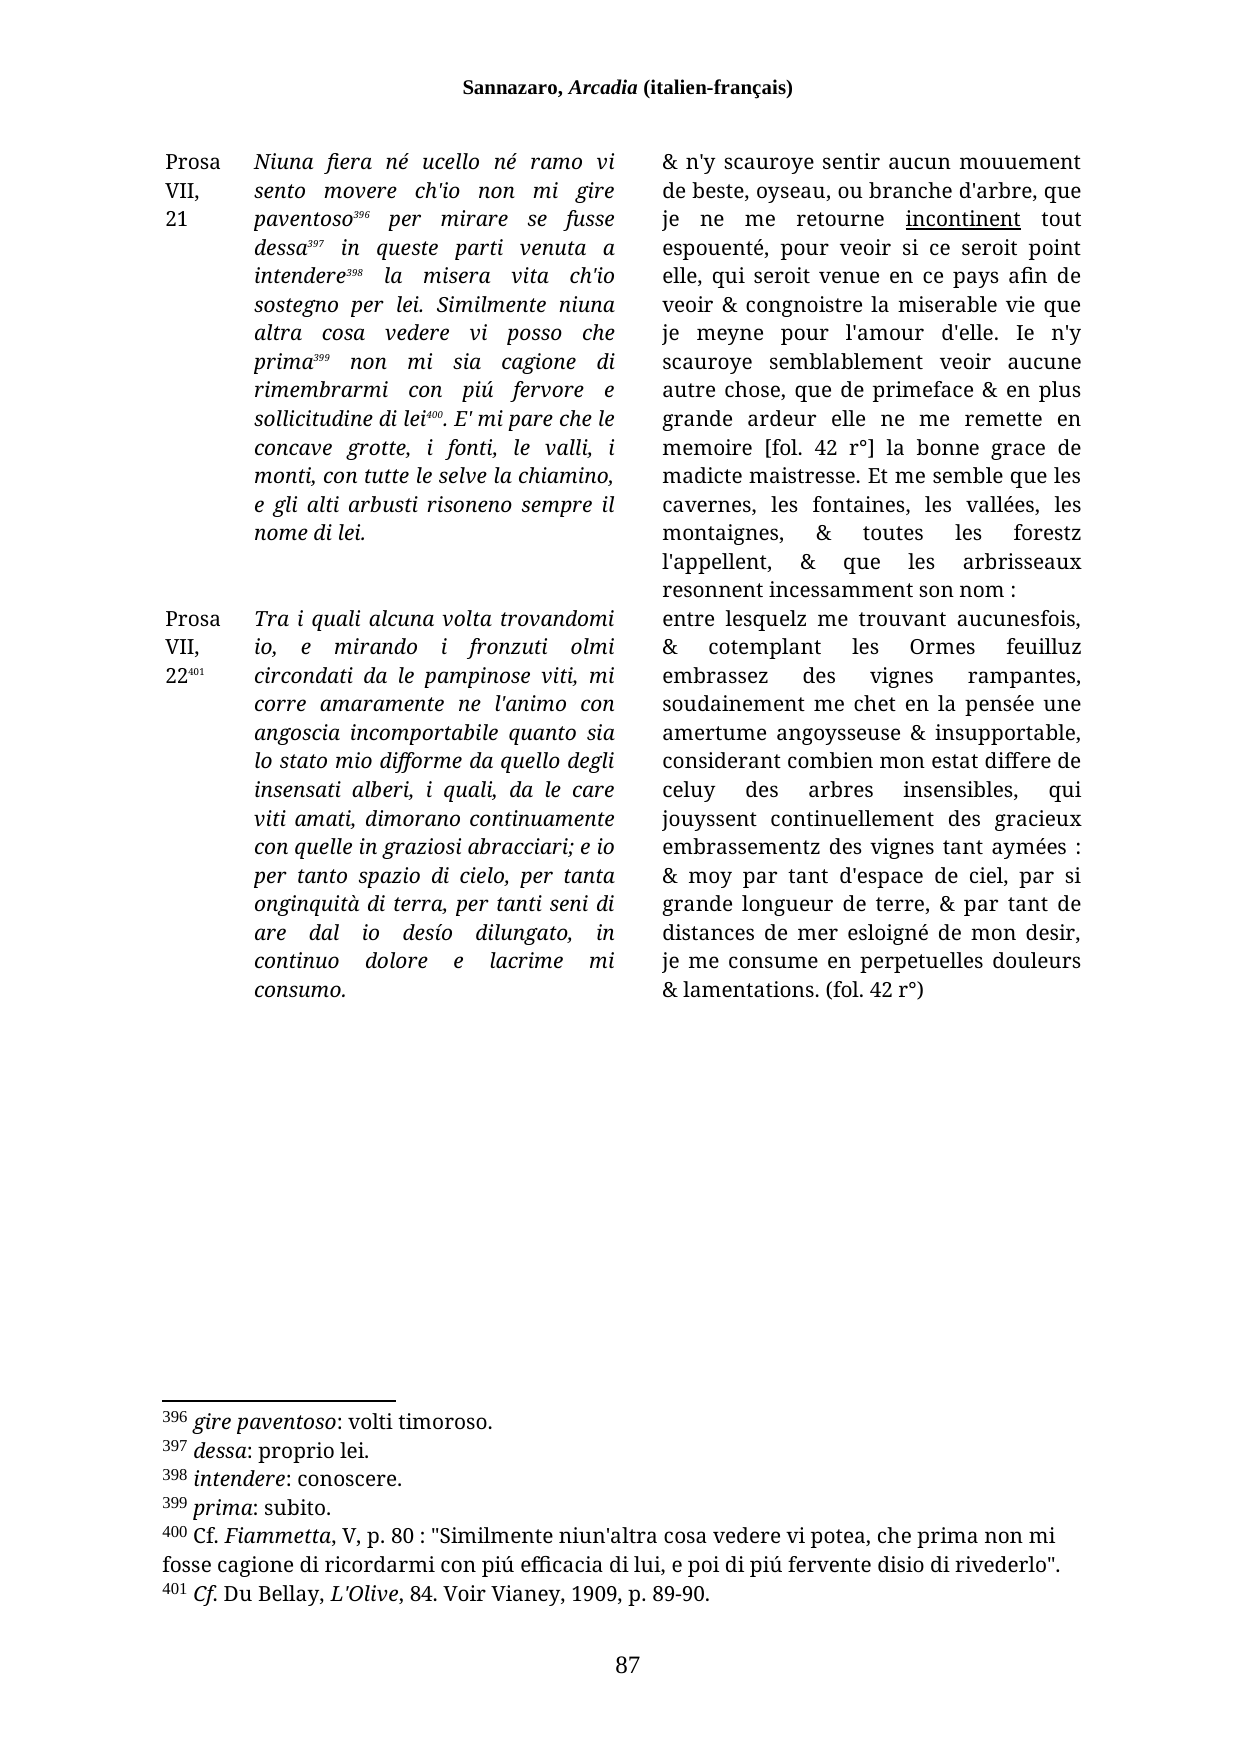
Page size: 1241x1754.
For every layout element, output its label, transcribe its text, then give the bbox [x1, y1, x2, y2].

table_cell entre lesquelz me trouvant aucunesfois, & cotemplant les Ormes feuilluz embrassez des vignes rampantes, soudainement me chet en la pensée une amertume angoysseuse & insupportable, considerant combien mon estat differe de celuy des arbres insensibles, qui jouyssent continuellement des gracieux embrassementz des vignes tant aymées : & moy par tant d'espace de ciel, par si grande longueur de terre, & par tant de distances de mer esloigné de mon desir, je me consume en perpetuelles douleurs & lamentations. (fol. 42 r°) [640, 604, 1104, 1003]
table_cell Prosa VII, 22 [158, 604, 232, 1003]
table_cell Tra i quali alcuna volta trovandomi io, e mirando i fronzuti olmi circondati da le pampinose viti, mi corre amaramente ne l'animo con angoscia incomportabile quanto sia lo stato mio difforme da quello degli insensati alberi, i quali, da le care viti amati, dimorano continuamente con quelle in graziosi abracciari; e io per tanto spazio di cielo, per tanta onginquità di terra, per tanti seni di are dal io desío dilungato, in continuo dolore e lacrime mi consumo. [232, 604, 640, 1003]
table_cell & n'y scauroye sentir aucun mouuement de beste, oyseau, ou branche d'arbre, que je ne me retourne incontinent tout espouenté, pour veoir si ce seroit point elle, qui seroit venue en ce pays afin de veoir & congnoistre la miserable vie que je meyne pour l'amour d'elle. Ie n'y scauroye semblablement veoir aucune autre chose, que de primeface & en plus grande ardeur elle ne me remette en memoire [fol. 42 r°] la bonne grace de madicte maistresse. Et me semble que les cavernes, les fontaines, les vallées, les montaignes, & toutes les forestz l'appellent, & que les arbrisseaux resonnent incessamment son nom : [640, 147, 1104, 604]
table_cell Prosa VII, 21 [158, 147, 232, 604]
table_cell Niuna fiera né ucello né ramo vi sento movere ch'io non mi gire paventoso per mirare se fusse dessa in queste parti venuta a intendere la misera vita ch'io sostegno per lei. Similmente niuna altra cosa vedere vi posso che prima non mi sia cagione di rimembrarmi con piú fervore e sollicitudine di lei. E' mi pare che le concave grotte, i fonti, le valli, i monti, con tutte le selve la chiamino, e gli alti arbusti risoneno sempre il nome di lei. [232, 147, 640, 604]
